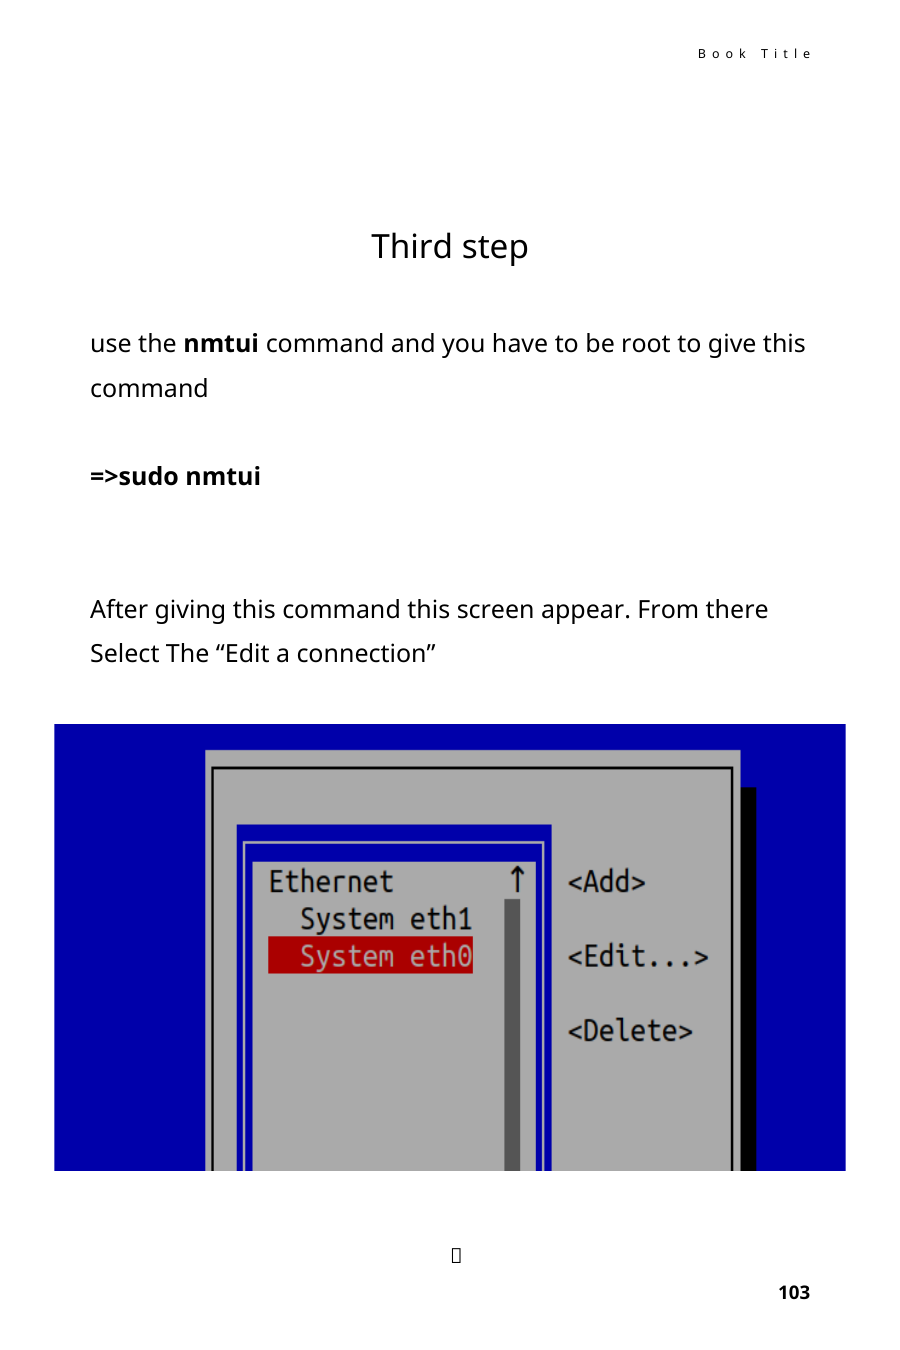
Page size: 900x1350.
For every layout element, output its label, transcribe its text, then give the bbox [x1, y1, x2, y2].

picture [54, 724, 846, 1171]
text =>sudo nmtui [90, 459, 810, 493]
text use the nmtui command and you have to be root to give this command [90, 326, 810, 404]
text Third step [90, 223, 810, 268]
text After giving this command this screen appear. From there Select The “Edit a connection” [90, 592, 810, 670]
